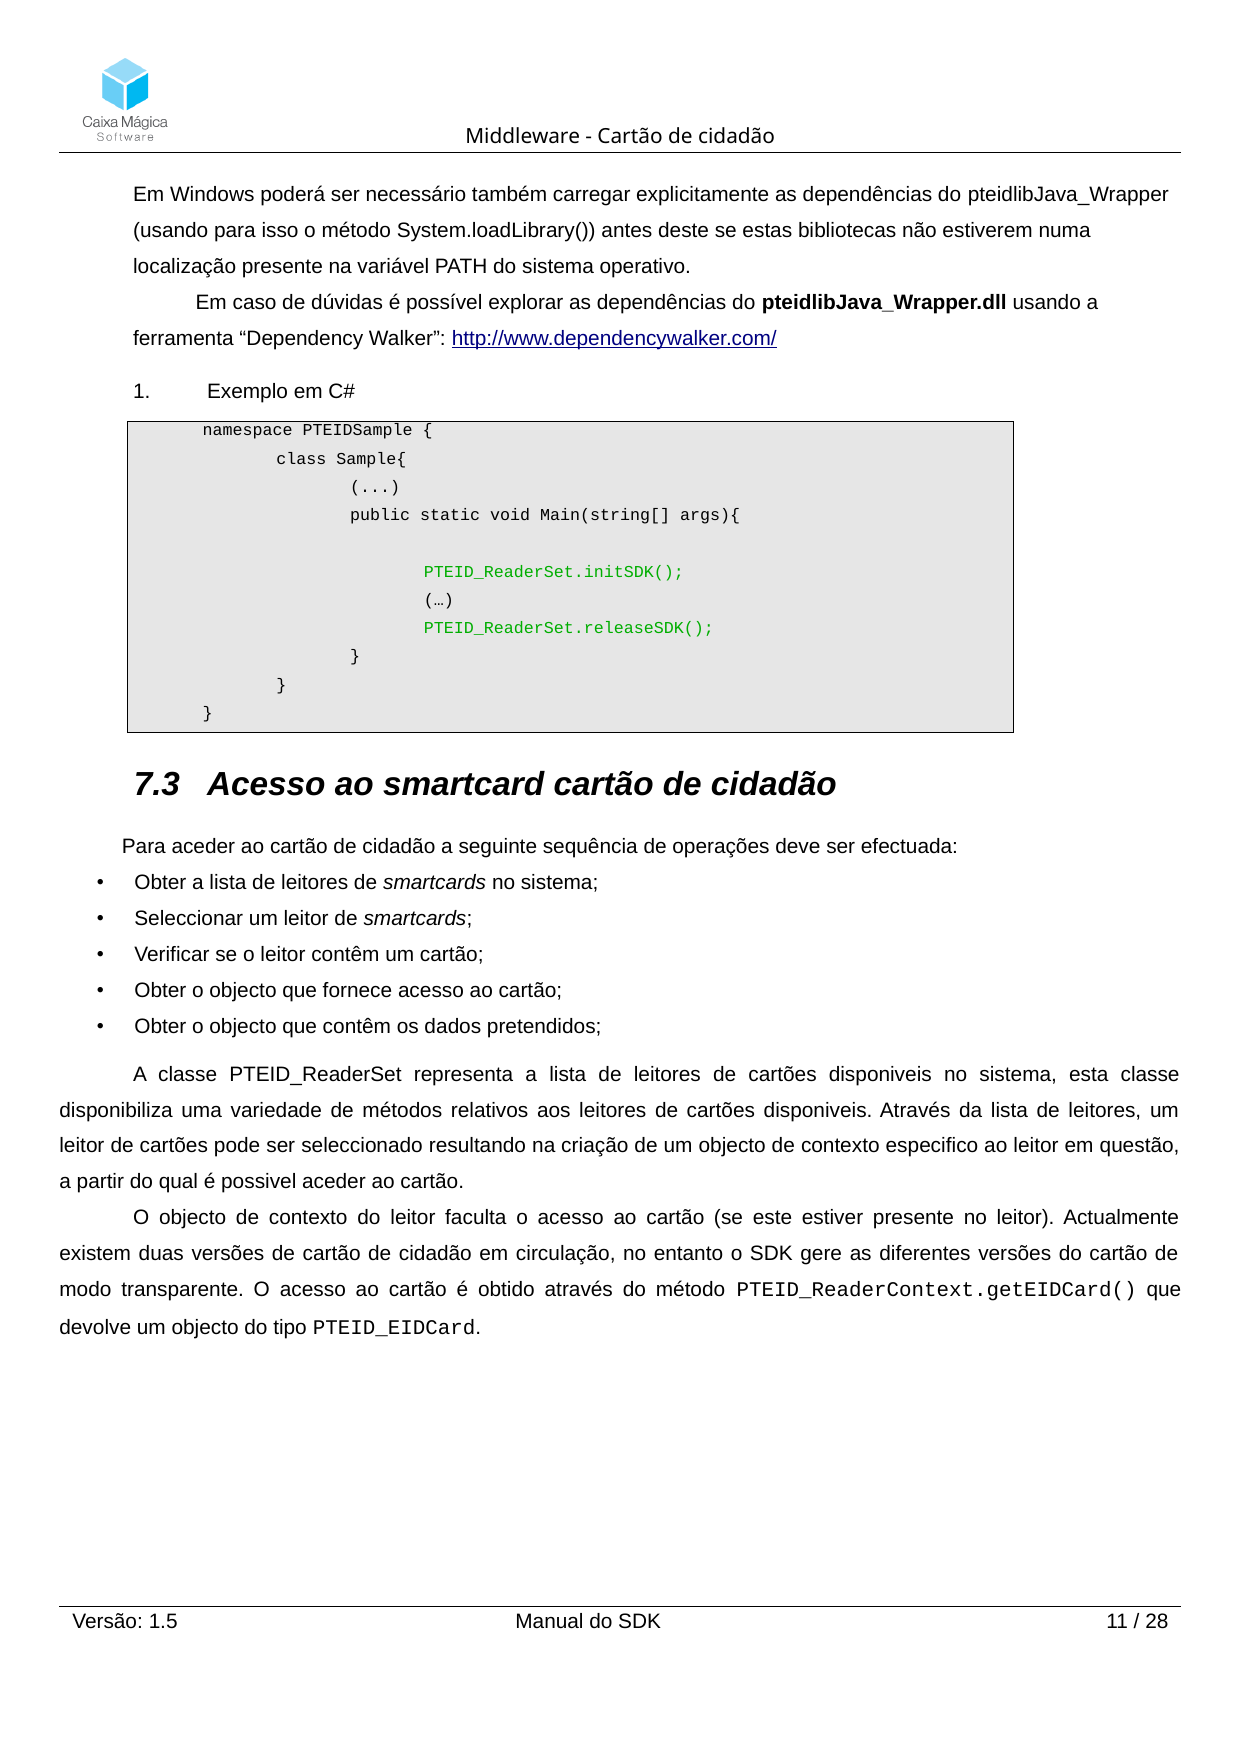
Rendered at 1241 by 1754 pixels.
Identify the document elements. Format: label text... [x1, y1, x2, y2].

text PTEID_ReaderSet.releaseSDK(); [128, 619, 1013, 638]
subtitle Acesso ao smartcard cartão de cidadão [104, 451, 1181, 803]
text PTEID_ReaderSet.initSDK(); [128, 563, 1013, 582]
list Verificar se o leitor contêm um cartão; [97, 942, 1181, 966]
text } [128, 648, 1013, 667]
text O objecto de contexto do leitor faculta o acesso ao cartão (se este estiver presente no leitor). Actualmente existem duas versões de cartão de cidadão em circulação, no entanto o SDK gere as diferentes versões do cartão de modo transparente. O acesso ao cartão é obtido através do método PTEID_ReaderContext.getEIDCard() que devolve um objecto do tipo PTEID_EIDCard. [59, 1205, 1181, 1341]
text Para aceder ao cartão de cidadão a seguinte sequência de operações deve ser efectuada: [59, 833, 1181, 857]
text (...) [128, 478, 1013, 497]
text A classe PTEID_ReaderSet representa a lista de leitores de cartões disponiveis no sistema, esta classe disponibiliza uma variedade de métodos relativos aos leitores de cartões disponiveis. Através da lista de leitores, um leitor de cartões pode ser seleccionado resultando na criação de um objecto de contexto especifico ao leitor em questão, a partir do qual é possivel aceder ao cartão. [59, 1061, 1181, 1193]
text Em caso de dúvidas é possível explorar as dependências do pteidlibJava_Wrapper.dll usando a ferramenta “Dependency Walker”: http://www.dependencywalker.com/ [133, 290, 1181, 350]
list Obter a lista de leitores de smartcards no sistema; [97, 869, 1181, 893]
text namespace PTEIDSample { [128, 422, 1013, 441]
text (…) [128, 591, 1013, 610]
text class Sample{ [128, 450, 1013, 469]
text } [128, 676, 1013, 695]
text public static void Main(string[] args){ [128, 507, 1013, 526]
text } [128, 704, 1013, 723]
picture [81, 55, 170, 144]
text Em Windows poderá ser necessário também carregar explicitamente as dependências do pteidlibJava_Wrapper (usando para isso o método System.loadLibrary()) antes deste se estas bibliotecas não estiverem numa localização presente na variável PATH do sistema operativo. [133, 182, 1181, 278]
list Seleccionar um leitor de smartcards; [97, 906, 1181, 929]
list Obter o objecto que contêm os dados pretendidos; [97, 1014, 1181, 1038]
list Exemplo em C# [133, 379, 1181, 403]
list Obter o objecto que fornece acesso ao cartão; [97, 978, 1181, 1002]
